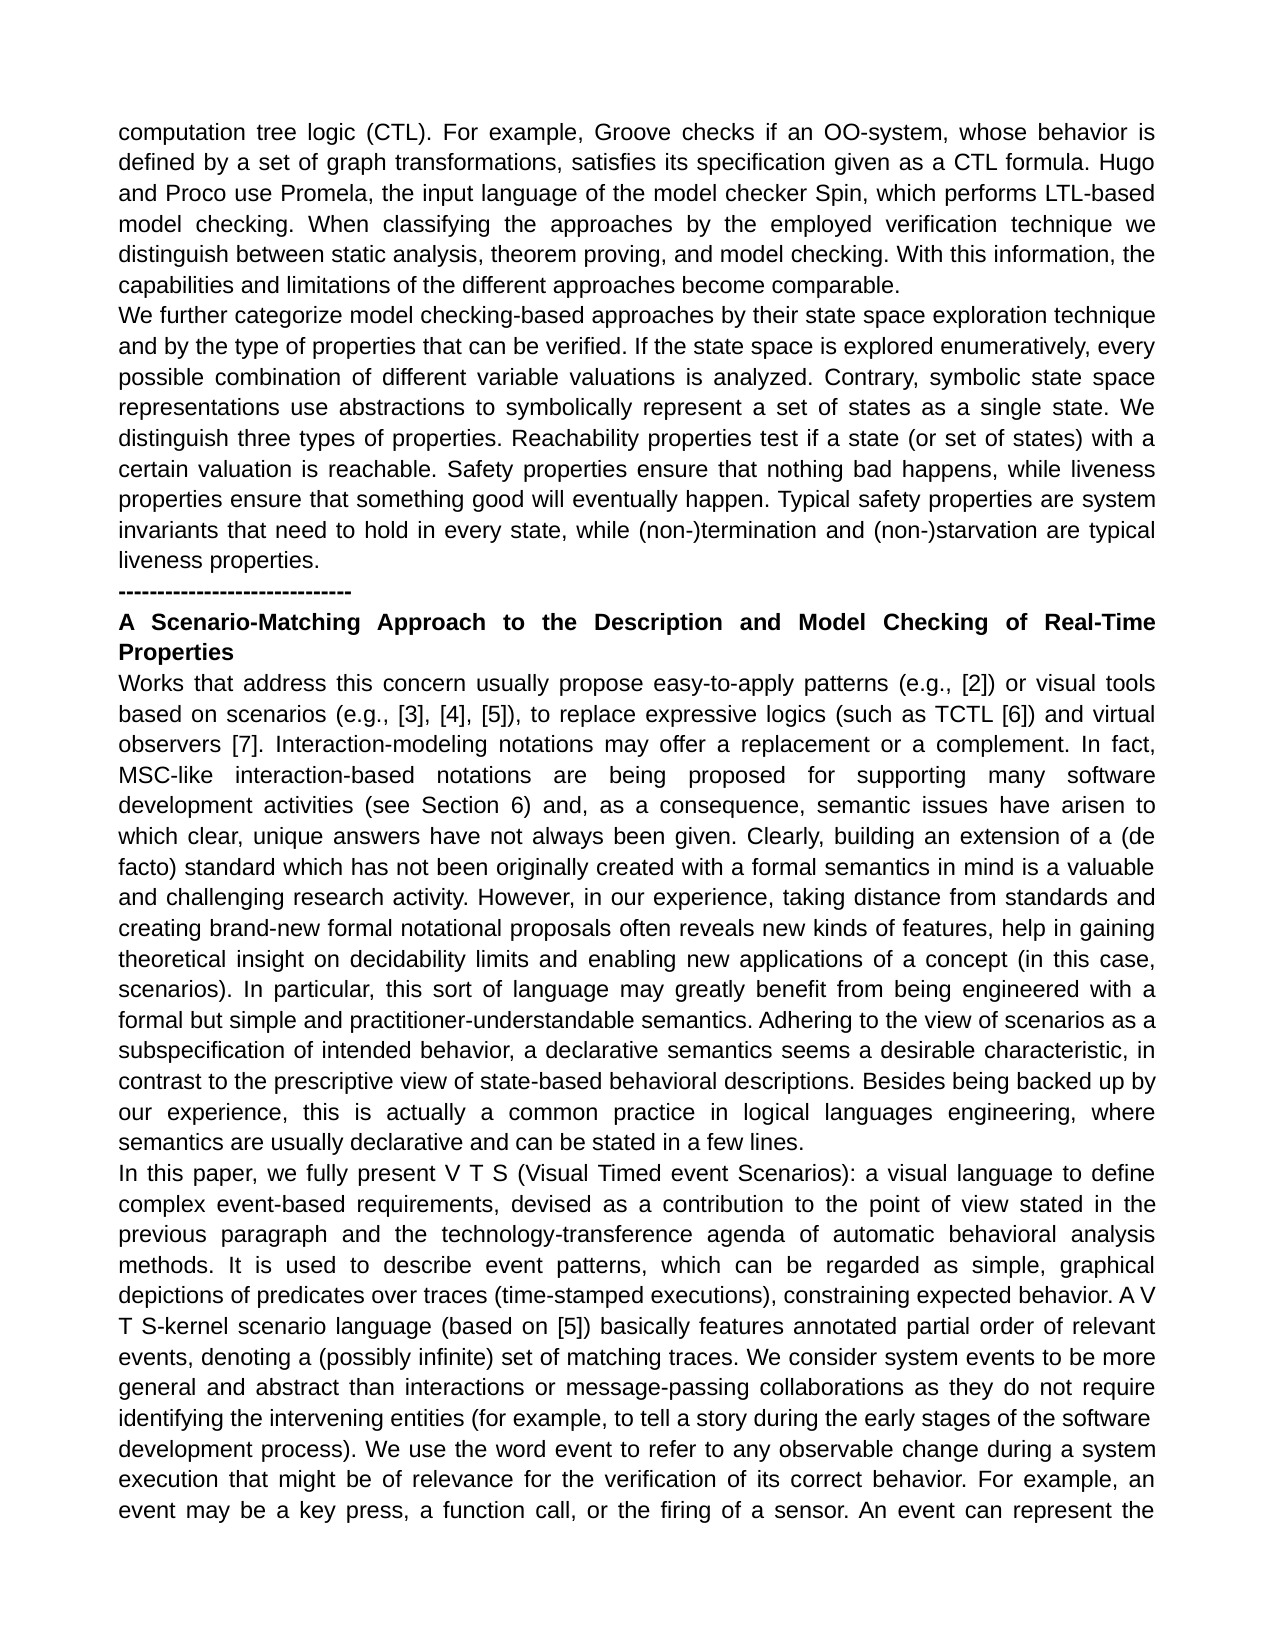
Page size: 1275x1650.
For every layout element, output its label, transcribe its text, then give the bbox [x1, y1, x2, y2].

text We further categorize model checking-based approaches by their state space exploration technique and by the type of properties that can be verified. If the state space is explored enumeratively, every possible combination of different variable valuations is analyzed. Contrary, symbolic state space representations use abstractions to symbolically represent a set of states as a single state. We distinguish three types of properties. Reachability properties test if a state (or set of states) with a certain valuation is reachable. Safety properties ensure that nothing bad happens, while liveness properties ensure that something good will eventually happen. Typical safety properties are system invariants that need to hold in every state, while (non-)termination and (non-)starvation are typical liveness properties. [118, 302, 1157, 574]
text computation tree logic (CTL). For example, Groove checks if an OO-system, whose behavior is defined by a set of graph transformations, satisfies its specification given as a CTL formula. Hugo and Proco use Promela, the input language of the model checker Spin, which performs LTL-based model checking. When classifying the approaches by the employed verification technique we distinguish between static analysis, theorem proving, and model checking. With this information, the capabilities and limitations of the different approaches become comparable. [118, 118, 1157, 298]
text In this paper, we fully present V T S (Visual Timed event Scenarios): a visual language to define complex event-based requirements, devised as a contribution to the point of view stated in the previous paragraph and the technology-transference agenda of automatic behavioral analysis methods. It is used to describe event patterns, which can be regarded as simple, graphical depictions of predicates over traces (time-stamped executions), constraining expected behavior. A V T S-kernel scenario language (based on [5]) basically features annotated partial order of relevant events, denoting a (possibly infinite) set of matching traces. We consider system events to be more general and abstract than interactions or message-passing collaborations as they do not require identifying the intervening entities (for example, to tell a story during the early stages of the software [118, 1159, 1157, 1431]
text Works that address this concern usually propose easy-to-apply patterns (e.g., [2]) or visual tools based on scenarios (e.g., [3], [4], [5]), to replace expressive logics (such as TCTL [6]) and virtual observers [7]. Interaction-modeling notations may offer a replacement or a complement. In fact, MSC-like interaction-based notations are being proposed for supporting many software development activities (see Section 6) and, as a consequence, semantic issues have arisen to which clear, unique answers have not always been given. Clearly, building an extension of a (de facto) standard which has not been originally created with a formal semantics in mind is a valuable and challenging research activity. However, in our experience, taking distance from standards and creating brand-new formal notational proposals often reveals new kinds of features, help in gaining theoretical insight on decidability limits and enabling new applications of a concept (in this case, scenarios). In particular, this sort of language may greatly benefit from being engineered with a formal but simple and practitioner-understandable semantics. Adhering to the view of scenarios as a subspecification of intended behavior, a declarative semantics seems a desirable characteristic, in contrast to the prescriptive view of state-based behavioral descriptions. Besides being backed up by our experience, this is actually a common practice in logical languages engineering, where semantics are usually declarative and can be stated in a few lines. [118, 669, 1157, 1156]
text development process). We use the word event to refer to any observable change during a system execution that might be of relevance for the verification of its correct behavior. For example, an event may be a key press, a function call, or the firing of a sensor. An event can represent the [118, 1435, 1157, 1523]
text A Scenario-Matching Approach to the Description and Model Checking of Real-Time Properties [118, 608, 1157, 666]
text ------------------------------ [118, 577, 1157, 604]
